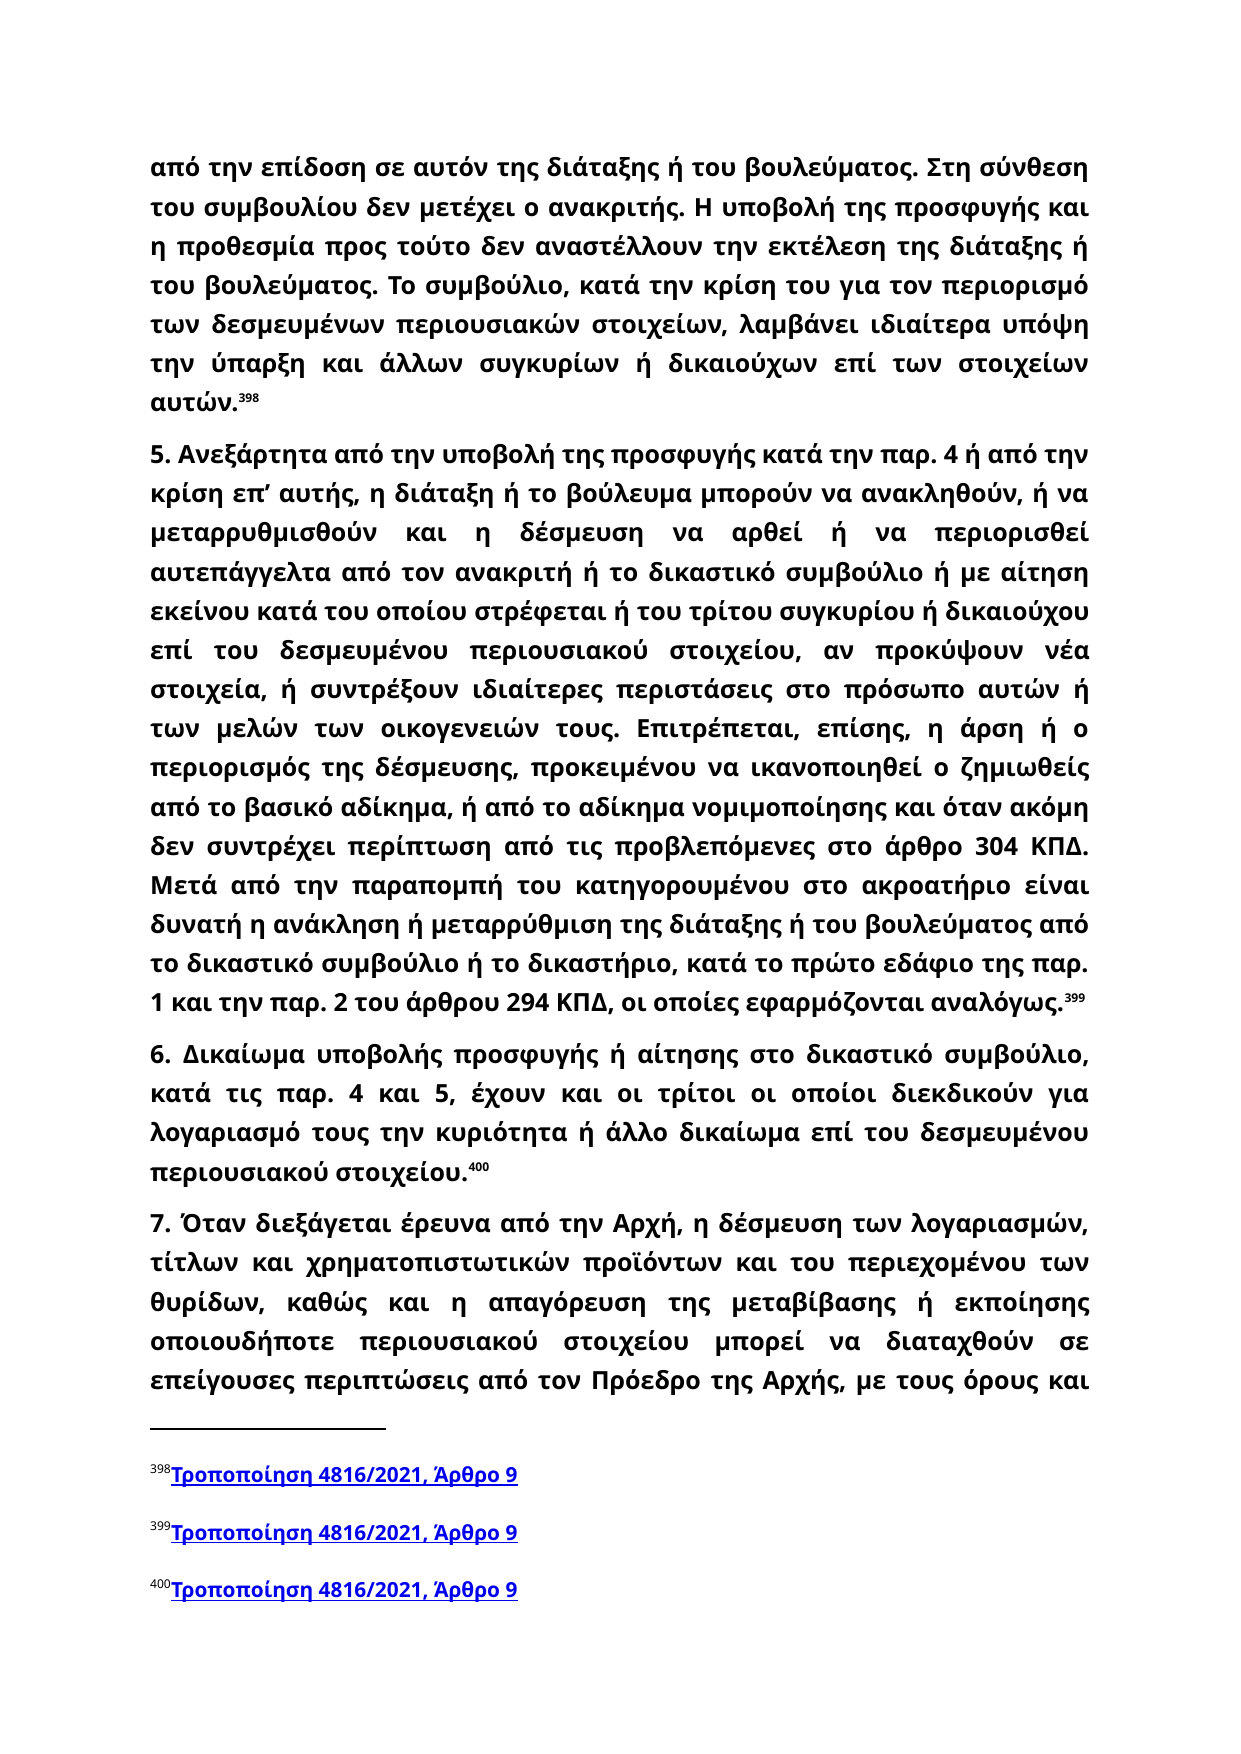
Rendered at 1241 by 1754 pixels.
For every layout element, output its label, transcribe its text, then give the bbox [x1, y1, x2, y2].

text 7. Όταν διεξάγεται έρευνα από την Αρχή, η δέσμευση των λογαριασμών, τίτλων και χρηματοπιστωτικών προϊόντων και του περιεχομένου των θυρίδων, καθώς και η απαγόρευση της μεταβίβασης ή εκποίησης οποιουδήποτε περιουσιακού στοιχείου μπορεί να διαταχθούν σε επείγουσες περιπτώσεις από τον Πρόεδρο της Αρχής, με τους όρους και [150, 1206, 1090, 1397]
text Τροποποίηση 4816/2021, Άρθρο 9 [150, 1576, 1090, 1604]
text Τροποποίηση 4816/2021, Άρθρο 9 [150, 1518, 1090, 1546]
text 5. Ανεξάρτητα από την υποβολή της προσφυγής κατά την παρ. 4 ή από την κρίση επ’ αυτής, η διάταξη ή το βούλευμα μπορούν να ανακληθούν, ή να μεταρρυθμισθούν και η δέσμευση να αρθεί ή να περιορισθεί αυτεπάγγελτα από τον ανακριτή ή το δικαστικό συμβούλιο ή με αίτηση εκείνου κατά του οποίου στρέφεται ή του τρίτου συγκυρίου ή δικαιούχου επί του δεσμευμένου περιουσιακού στοιχείου, αν προκύψουν νέα στοιχεία, ή συντρέξουν ιδιαίτερες περιστάσεις στο πρόσωπο αυτών ή των μελών των οικογενειών τους. Επιτρέπεται, επίσης, η άρση ή ο περιορισμός της δέσμευσης, προκειμένου να ικανοποιηθεί ο ζημιωθείς από το βασικό αδίκημα, ή από το αδίκημα νομιμοποίησης και όταν ακόμη δεν συντρέχει περίπτωση από τις προβλεπόμενες στο άρθρο 304 ΚΠΔ. Μετά από την παραπομπή του κατηγορουμένου στο ακροατήριο είναι δυνατή η ανάκληση ή μεταρρύθμιση της διάταξης ή του βουλεύματος από το δικαστικό συμβούλιο ή το δικαστήριο, κατά το πρώτο εδάφιο της παρ. 1 και την παρ. 2 του άρθρου 294 ΚΠΔ, οι οποίες εφαρμόζονται αναλόγως. [150, 437, 1090, 1019]
text 6. Δικαίωμα υποβολής προσφυγής ή αίτησης στο δικαστικό συμβούλιο, κατά τις παρ. 4 και 5, έχουν και οι τρίτοι οι οποίοι διεκδικούν για λογαριασμό τους την κυριότητα ή άλλο δικαίωμα επί του δεσμευμένου περιουσιακού στοιχείου. [150, 1037, 1090, 1188]
text Τροποποίηση 4816/2021, Άρθρο 9 [150, 1460, 1090, 1489]
text από την επίδοση σε αυτόν της διάταξης ή του βουλεύματος. Στη σύνθεση του συμβουλίου δεν μετέχει ο ανακριτής. Η υποβολή της προσφυγής και η προθεσμία προς τούτο δεν αναστέλλουν την εκτέλεση της διάταξης ή του βουλεύματος. Το συμβούλιο, κατά την κρίση του για τον περιορισμό των δεσμευμένων περιουσιακών στοιχείων, λαμβάνει ιδιαίτερα υπόψη την ύπαρξη και άλλων συγκυρίων ή δικαιούχων επί των στοιχείων αυτών. [150, 150, 1090, 419]
